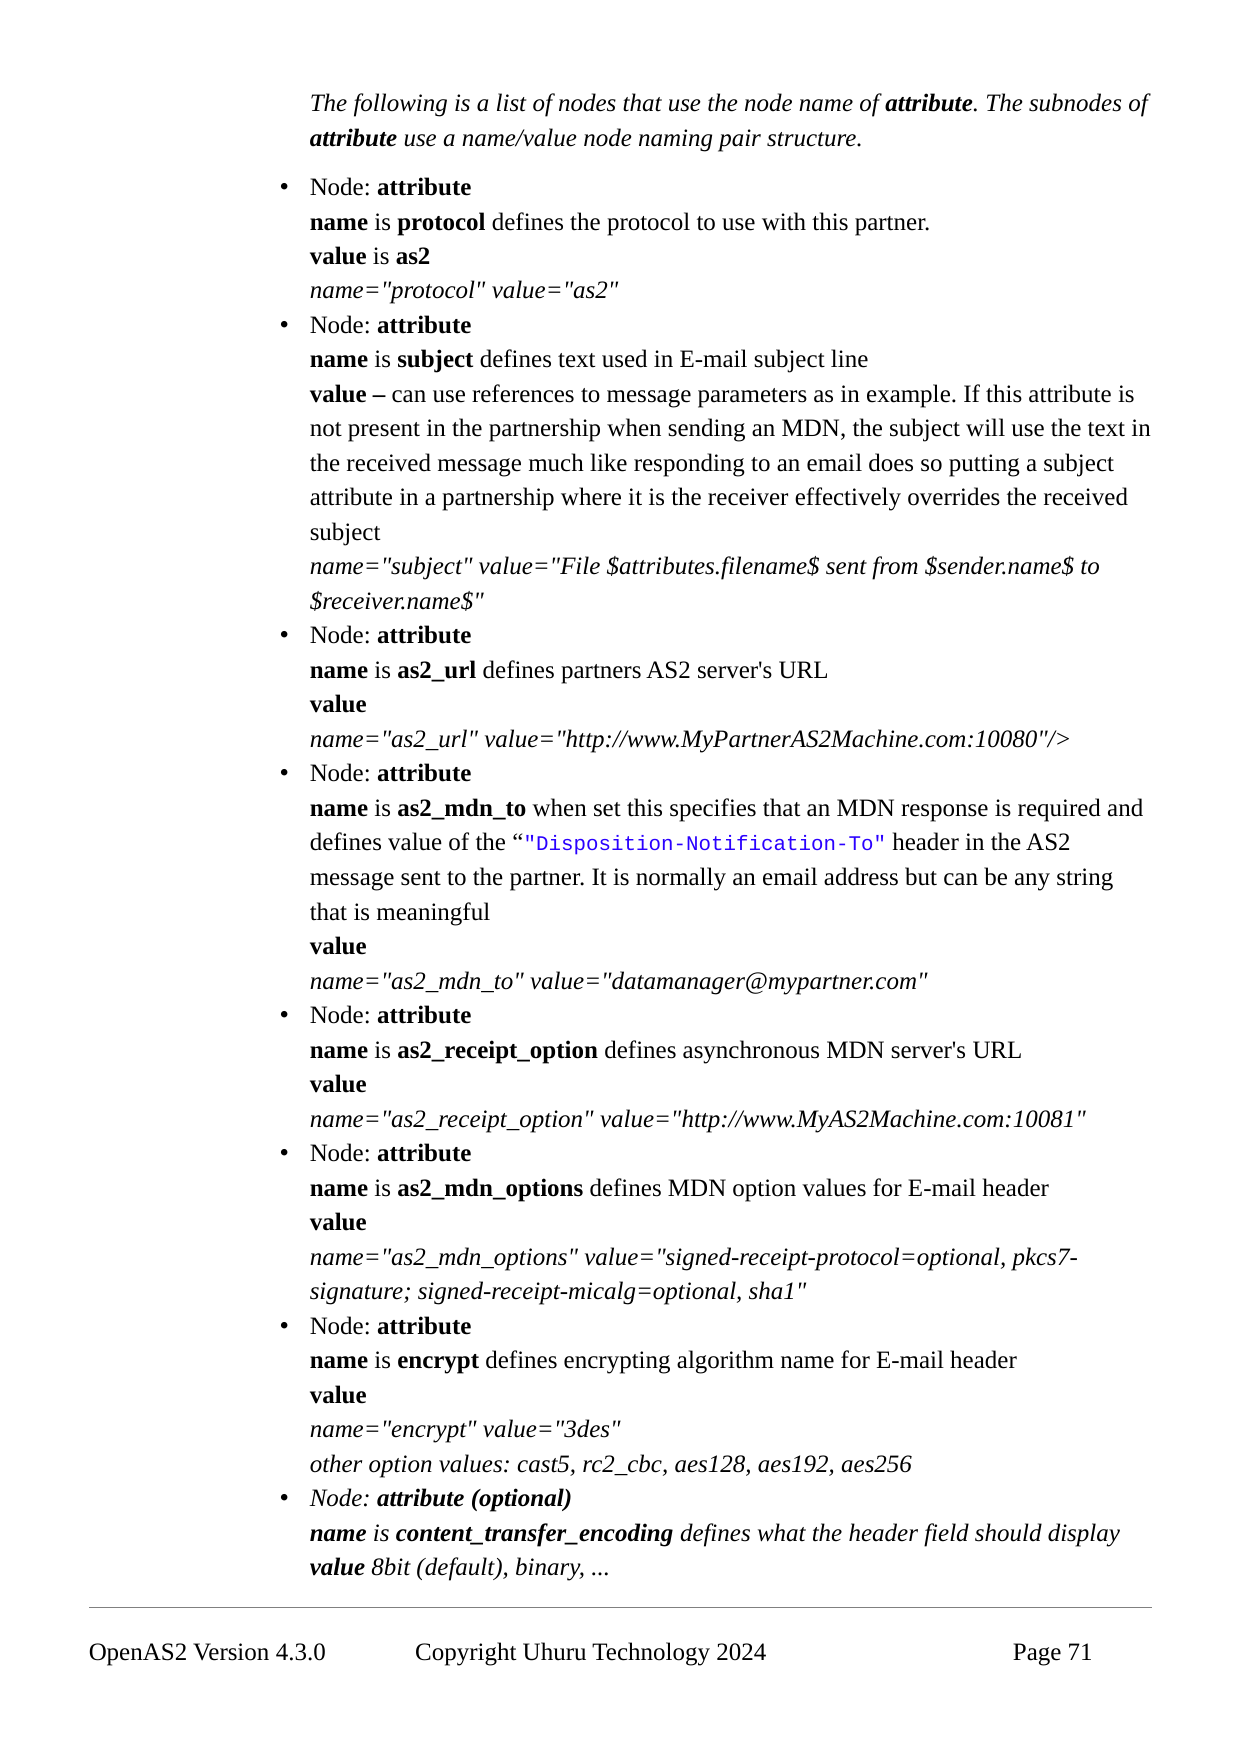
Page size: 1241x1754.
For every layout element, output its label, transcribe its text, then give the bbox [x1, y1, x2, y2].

list Node: attribute name is subject defines text used in E-mail subject line value – can use references to message parameters as in example. If this attribute is not present in the partnership when sending an MDN, the subject will use the text in the received message much like responding to an email does so putting a subject attribute in a partnership where it is the receiver effectively overrides the received subject name="subject" value="File $attributes.filename$ sent from $sender.name$ to $receiver.name$" [280, 310, 1152, 614]
list Node: attribute name is as2_receipt_option defines asynchronous MDN server's URL value name="as2_receipt_option" value="http://www.MyAS2Machine.com:10081" [280, 1000, 1152, 1133]
list Node: attribute name is protocol defines the protocol to use with this partner. value is as2 name="protocol" value="as2" [280, 172, 1152, 304]
list other option values: cast5, rc2_cbc, aes128, aes192, aes256 [280, 1449, 1152, 1477]
list Node: attribute name is as2_url defines partners AS2 server's URL value name="as2_url" value="http://www.MyPartnerAS2Machine.com:10080"/> [280, 620, 1152, 752]
list Node: attribute name is as2_mdn_options defines MDN option values for E-mail header value name="as2_mdn_options" value="signed-receipt-protocol=optional, pkcs7-signature; signed-receipt-micalg=optional, sha1" [280, 1138, 1152, 1305]
list Node: attribute (optional) name is content_transfer_encoding defines what the header field should display value 8bit (default), binary, ... [280, 1483, 1152, 1581]
list Node: attribute name is encrypt defines encrypting algorithm name for E-mail header value name="encrypt" value="3des" [280, 1311, 1152, 1443]
list The following is a list of nodes that use the node name of attribute. The subnodes of attribute use a name/value node naming pair structure. [280, 88, 1152, 152]
list Node: attribute name is as2_mdn_to when set this specifies that an MDN response is required and defines value of the “"Disposition-Notification-To" header in the AS2 message sent to the partner. It is normally an email address but can be any string that is meaningful value name="as2_mdn_to" value="datamanager@mypartner.com" [280, 758, 1152, 995]
